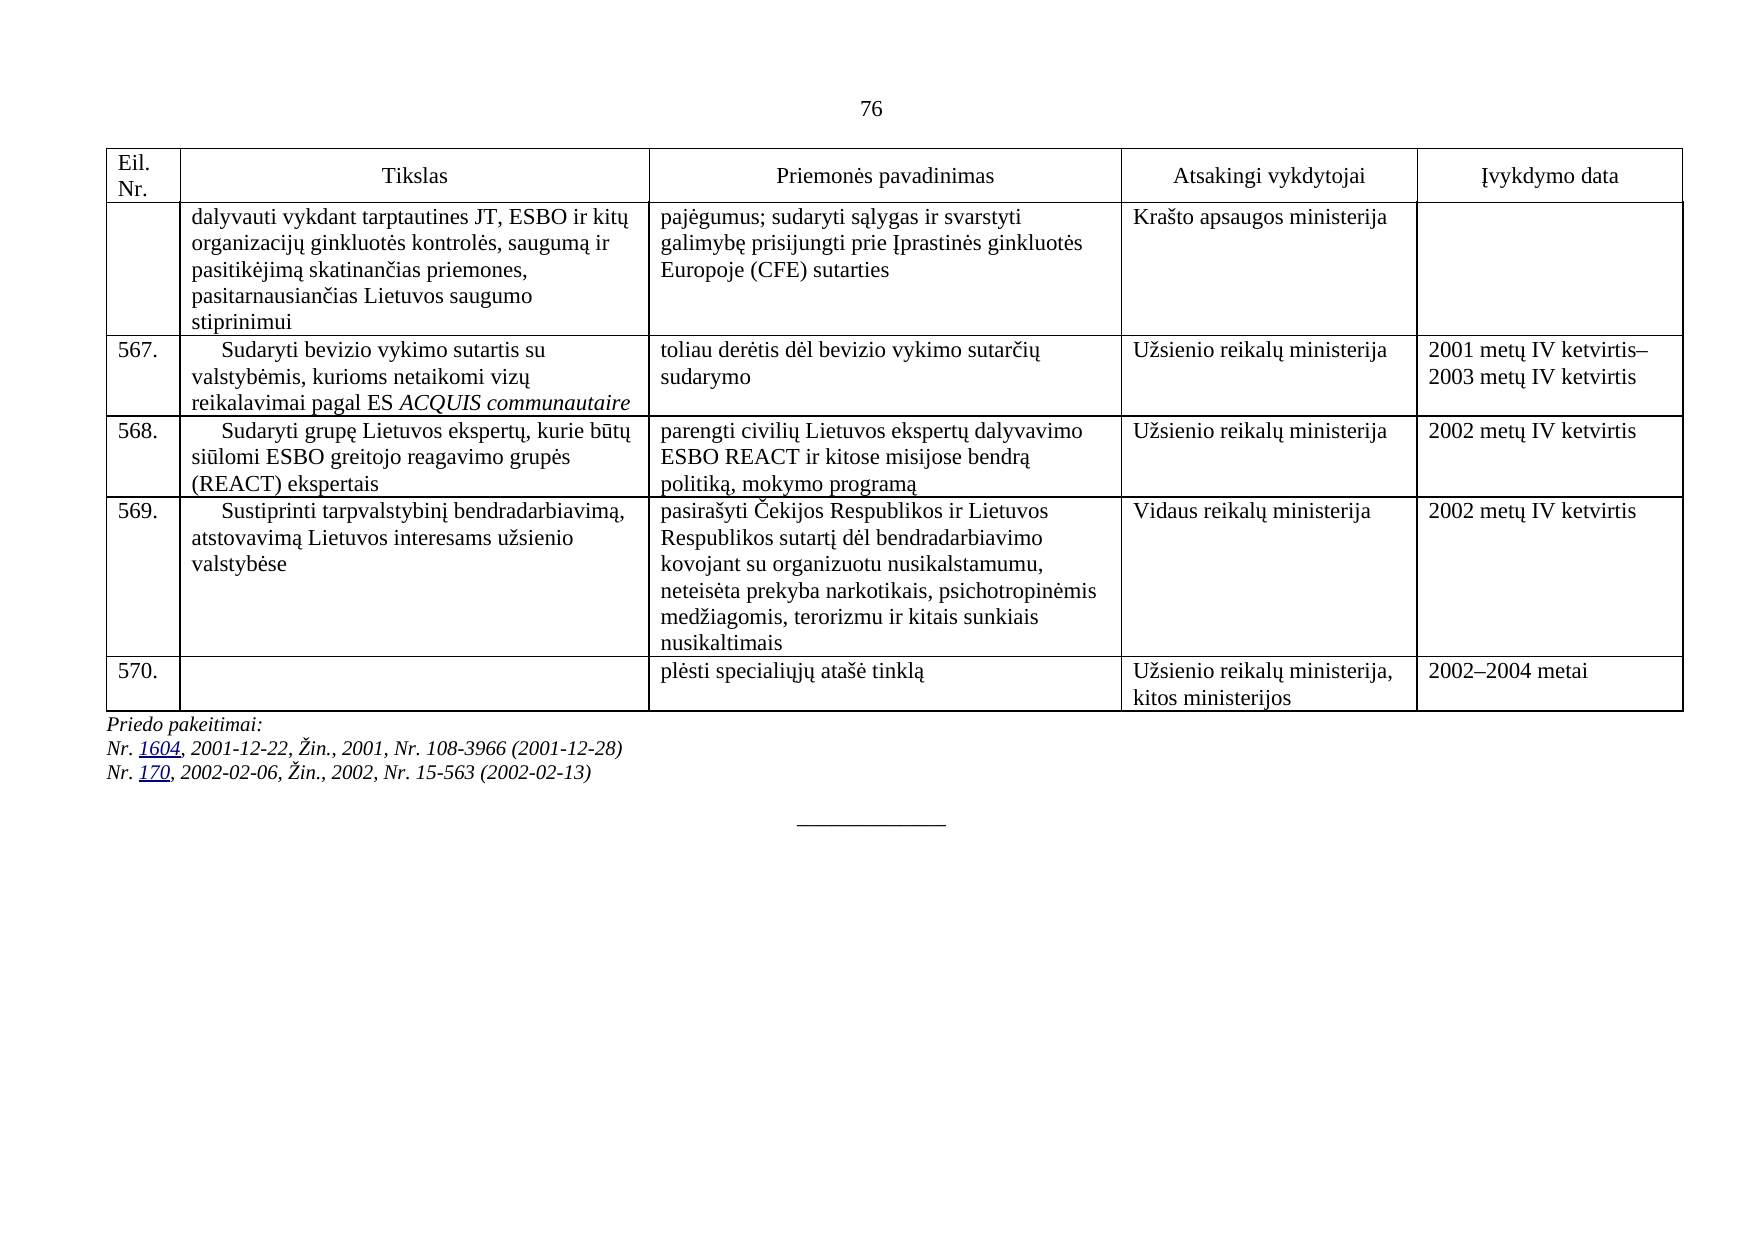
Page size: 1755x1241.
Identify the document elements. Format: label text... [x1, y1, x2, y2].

table_header Įvykdymo data [1418, 149, 1682, 201]
table_cell plėsti specialiųjų atašė tinklą [650, 657, 1121, 710]
text Priedo pakeitimai: [106, 712, 1636, 736]
table_cell Sudaryti bevizio vykimo sutartis su valstybėmis, kurioms netaikomi vizų reikalavimai pagal ES ACQUIS communautaire [181, 336, 648, 415]
text Nr. 170, 2002-02-06, Žin., 2002, Nr. 15-563 (2002-02-13) [106, 760, 1636, 784]
table_cell Sustiprinti tarpvalstybinį bendradarbiavimą, atstovavimą Lietuvos interesams užsienio valstybėse [181, 498, 648, 656]
table_cell 2002–2004 metai [1418, 657, 1682, 710]
table_cell 2002 metų IV ketvirtis [1418, 417, 1682, 496]
table_cell [1418, 203, 1682, 335]
table_header Atsakingi vykdytojai [1122, 149, 1417, 201]
text Nr. 1604, 2001-12-22, Žin., 2001, Nr. 108-3966 (2001-12-28) [106, 736, 1636, 760]
table_header Priemonės pavadinimas [650, 149, 1121, 201]
table_cell [107, 417, 179, 496]
table_cell Vidaus reikalų ministerija [1122, 498, 1416, 656]
table_cell 2002 metų IV ketvirtis [1418, 498, 1682, 656]
table_cell pasirašyti Čekijos Respublikos ir Lietuvos Respublikos sutartį dėl bendradarbiavimo kovojant su organizuotu nusikalstamumu, neteisėta prekyba narkotikais, psichotropinėmis medžiagomis, terorizmu ir kitais sunkiais nusikaltimais [650, 498, 1121, 656]
table_cell parengti civilių Lietuvos ekspertų dalyvavimo ESBO REACT ir kitose misijose bendrą politiką, mokymo programą [650, 417, 1121, 496]
table_cell Krašto apsaugos ministerija [1122, 203, 1416, 335]
table_cell [107, 657, 179, 710]
table_cell [107, 203, 179, 335]
table_cell [181, 657, 648, 710]
table_cell Užsienio reikalų ministerija [1122, 417, 1416, 496]
text ––––––––––––– [106, 810, 1636, 836]
table_cell [107, 336, 179, 415]
table_header Tikslas [181, 149, 649, 201]
table_cell pajėgumus; sudaryti sąlygas ir svarstyti galimybę prisijungti prie Įprastinės ginkluotės Europoje (CFE) sutarties [650, 203, 1121, 335]
table_header Eil. Nr. [107, 149, 180, 201]
table_cell dalyvauti vykdant tarptautines JT, ESBO ir kitų organizacijų ginkluotės kontrolės, saugumą ir pasitikėjimą skatinančias priemones, pasitarnausiančias Lietuvos saugumo stiprinimui [181, 203, 648, 335]
table_cell Užsienio reikalų ministerija [1122, 336, 1416, 415]
table_cell Sudaryti grupę Lietuvos ekspertų, kurie būtų siūlomi ESBO greitojo reagavimo grupės (REACT) ekspertais [181, 417, 648, 496]
table_cell Užsienio reikalų ministerija, kitos ministerijos [1122, 657, 1416, 710]
table_cell [107, 498, 179, 656]
table_cell toliau derėtis dėl bevizio vykimo sutarčių sudarymo [650, 336, 1121, 415]
table_cell 2001 metų IV ketvirtis–2003 metų IV ketvirtis [1418, 336, 1682, 415]
